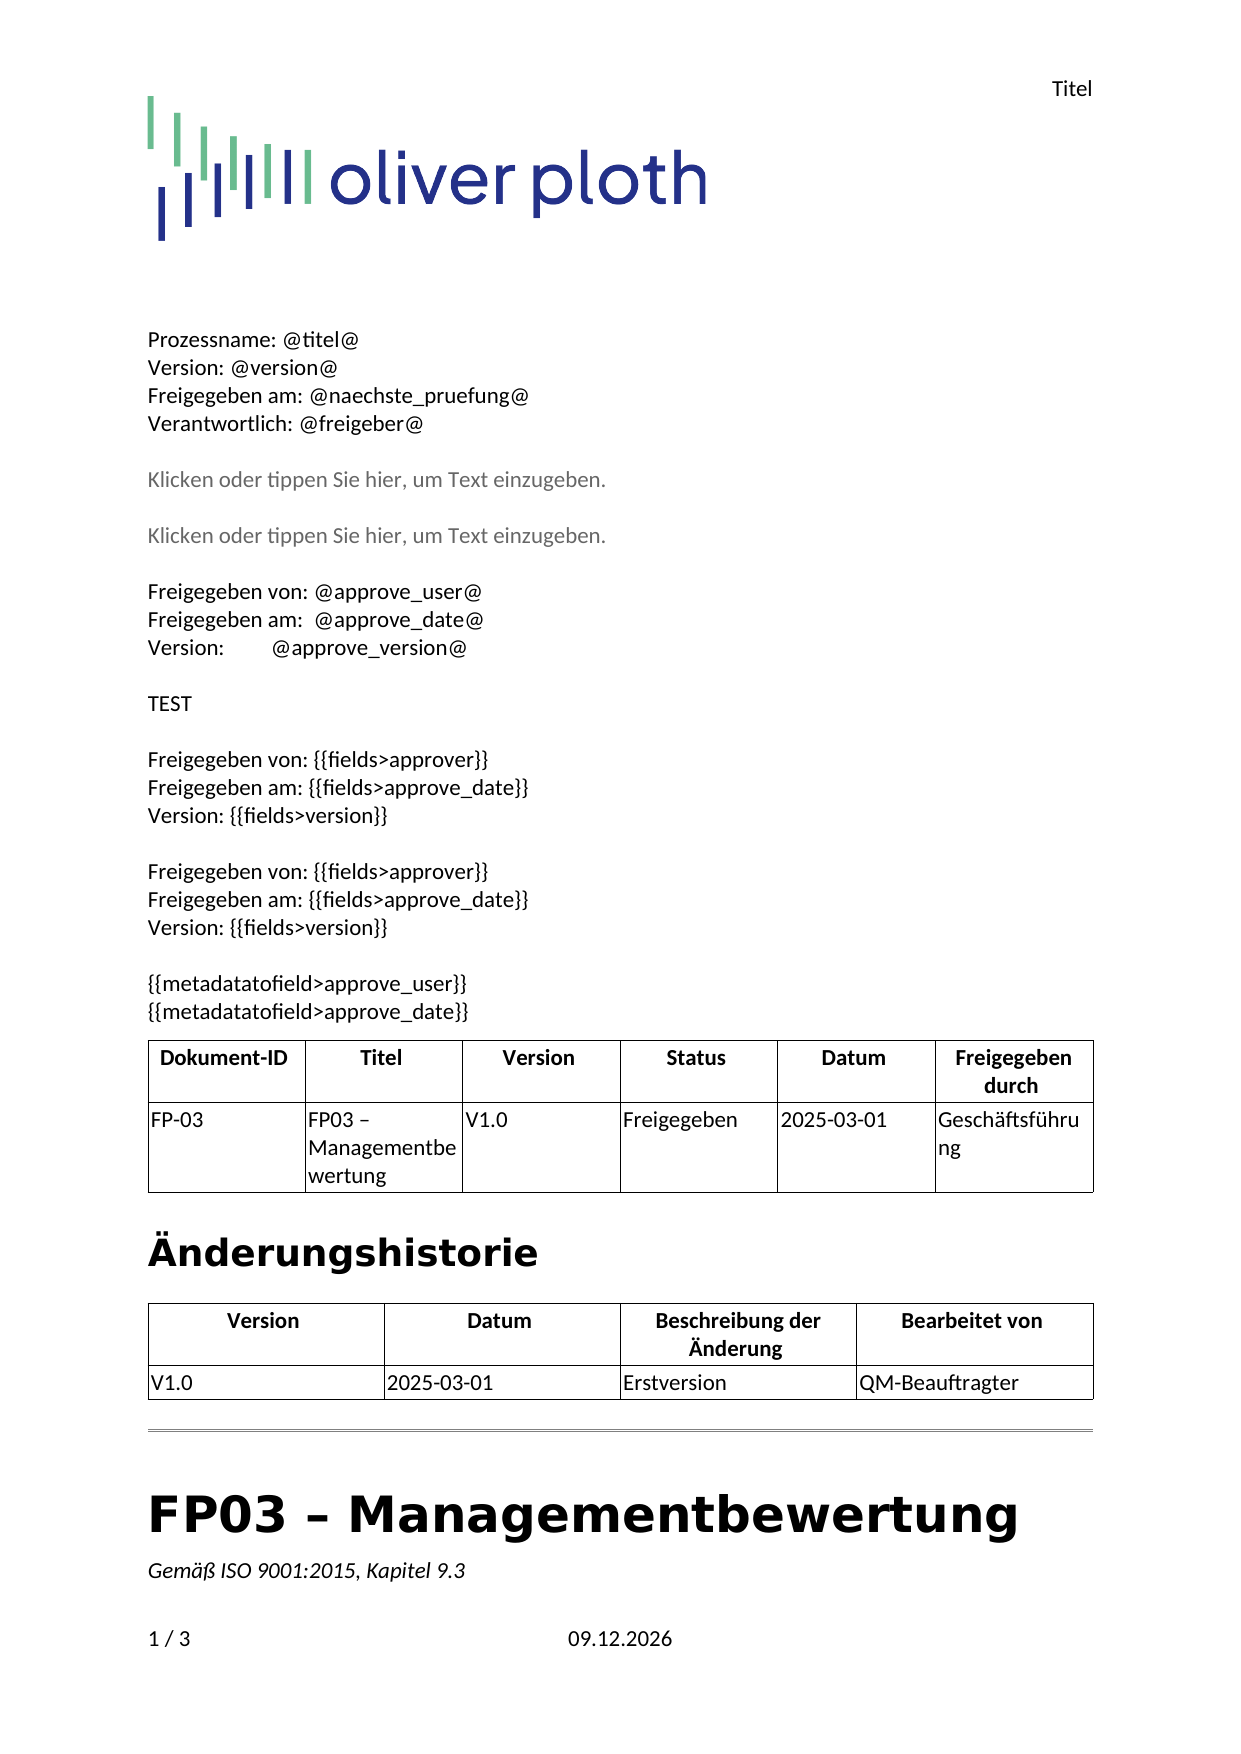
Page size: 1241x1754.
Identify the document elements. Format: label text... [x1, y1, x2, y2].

table_cell 2025-03-01 [778, 1103, 935, 1192]
text Freigegeben am: @approve_date@ [148, 605, 1093, 633]
table_header Titel [306, 1041, 462, 1102]
table_header Freigegeben durch [936, 1041, 1093, 1102]
text Klicken oder tippen Sie hier, um Text einzugeben. [148, 465, 1093, 493]
subtitle FP03 – Managementbewertung [148, 1486, 1093, 1544]
text Freigegeben von: {{fields>approver}} [148, 857, 1093, 885]
subtitle Änderungshistorie [148, 1232, 1093, 1276]
table_header Version [463, 1041, 620, 1102]
table_cell QM-Beauftragter [857, 1366, 1093, 1399]
table_header Datum [778, 1041, 935, 1102]
text Version: {{fields>version}} [148, 913, 1093, 941]
text Freigegeben von: @approve_user@ [148, 577, 1093, 605]
table_cell Freigegeben [621, 1103, 777, 1192]
table_header Bearbeitet von [857, 1304, 1093, 1365]
text Prozessname: @titel@ [148, 325, 1093, 353]
text Freigegeben am: {{fields>approve_date}} [148, 773, 1093, 801]
table_cell FP03 – Managementbewertung [306, 1103, 462, 1192]
table_header Datum [385, 1304, 620, 1365]
text Freigegeben von: {{fields>approver}} [148, 745, 1093, 773]
text Freigegeben am: {{fields>approve_date}} [148, 885, 1093, 913]
table_cell Erstversion [621, 1366, 856, 1399]
table_header Status [621, 1041, 777, 1102]
table_cell V1.0 [149, 1366, 384, 1399]
table_cell 2025-03-01 [385, 1366, 620, 1399]
text Verantwortlich: @freigeber@ [148, 409, 1093, 437]
table_cell V1.0 [463, 1103, 620, 1192]
table_header Version [149, 1304, 384, 1365]
text {{metadatatofield>approve_user}} [148, 969, 1093, 997]
table_header Beschreibung der Änderung [621, 1304, 856, 1365]
text Klicken oder tippen Sie hier, um Text einzugeben. [148, 521, 1093, 549]
text TEST [148, 689, 1093, 717]
table_header Dokument-ID [149, 1041, 305, 1102]
table_cell FP-03 [149, 1103, 305, 1192]
text Version: {{fields>version}} [148, 801, 1093, 829]
text {{metadatatofield>approve_date}} [148, 997, 1093, 1025]
text Gemäß ISO 9001:2015, Kapitel 9.3 [148, 1557, 1093, 1584]
text Version: @version@ [148, 353, 1093, 381]
text Version: @approve_version@ [148, 633, 1093, 661]
table_cell Geschäftsführung [936, 1103, 1093, 1192]
text Freigegeben am: @naechste_pruefung@ [148, 381, 1093, 409]
